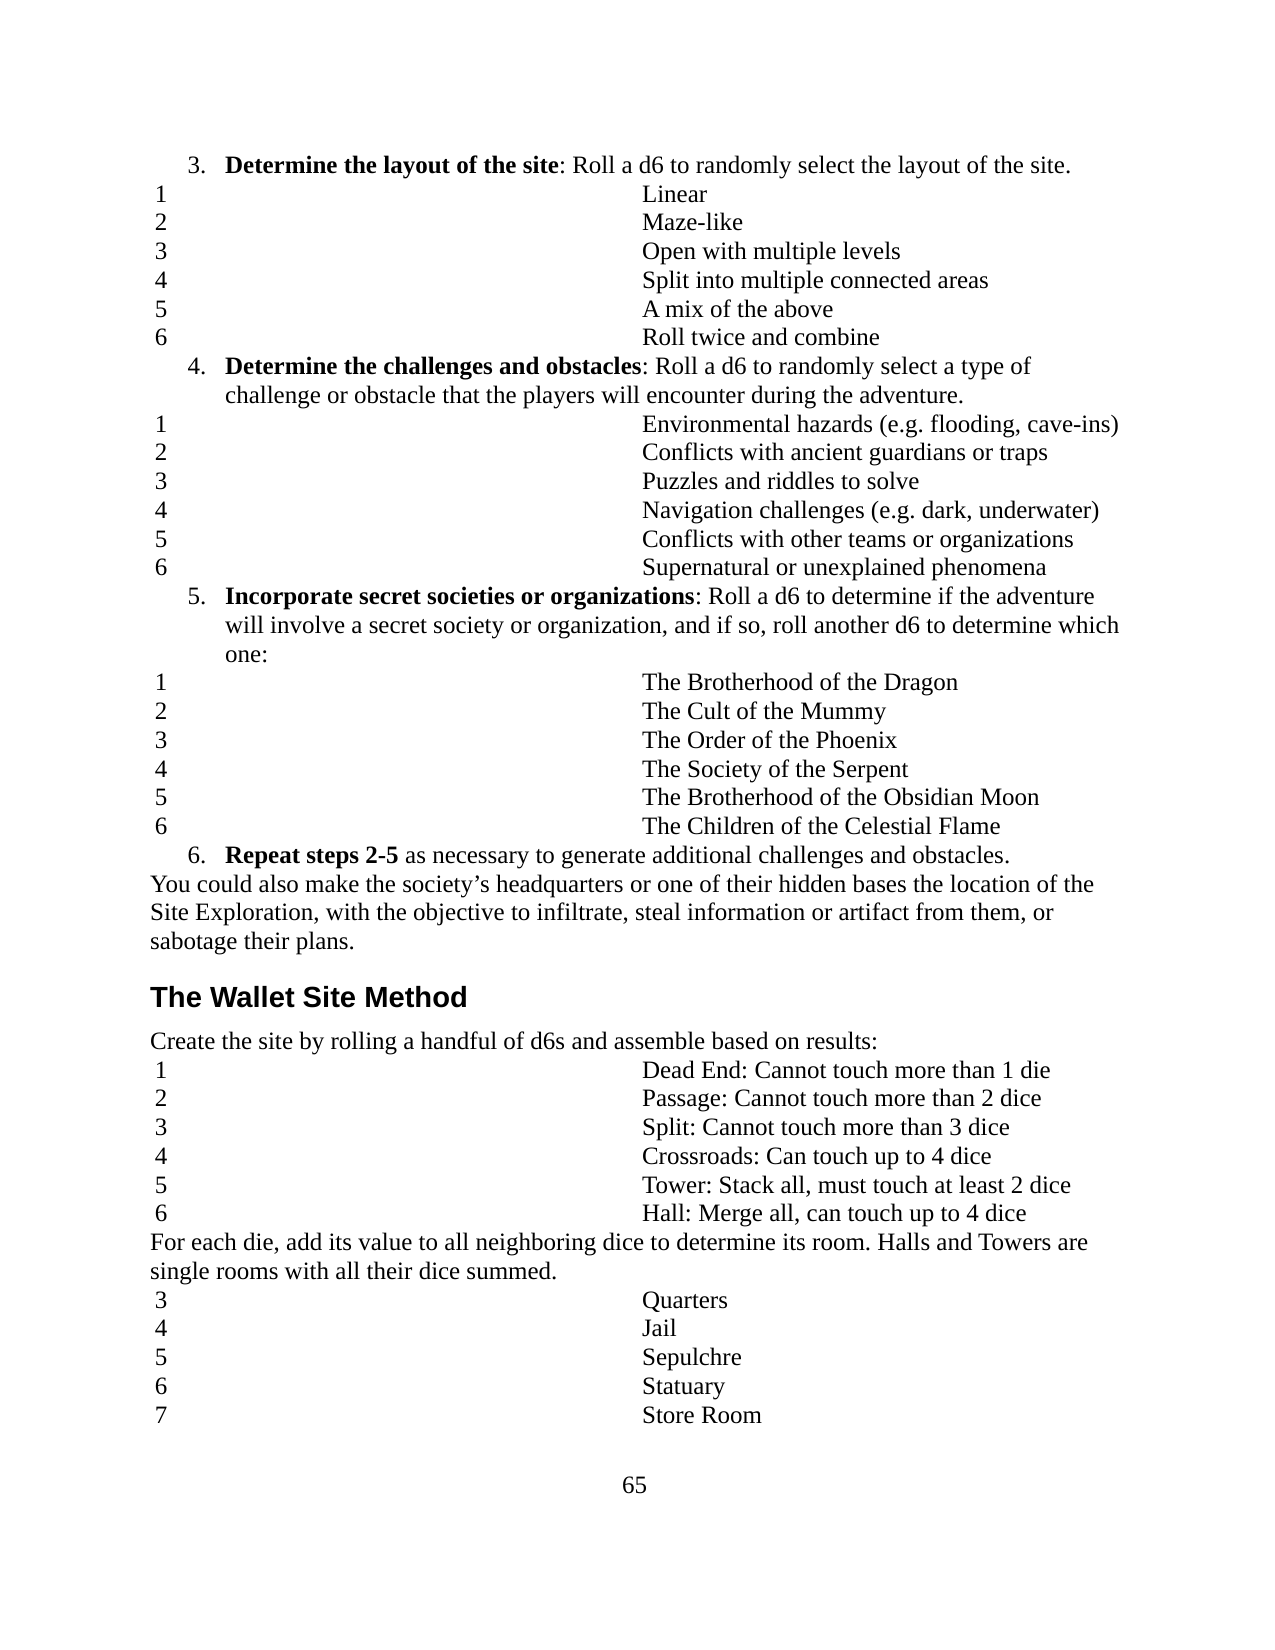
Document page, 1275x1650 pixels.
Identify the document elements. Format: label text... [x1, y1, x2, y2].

table_cell Conflicts with other teams or organizations [638, 524, 1125, 552]
table_cell Split: Cannot touch more than 3 dice [638, 1112, 1125, 1141]
list Determine the challenges and obstacles: Roll a d6 to randomly select a type of challenge or obstacle that the players will encounter during the adventure. [187, 351, 1125, 409]
table_cell Open with multiple levels [638, 236, 1125, 265]
table_header Quarters [638, 1285, 1125, 1313]
table_cell 4 [150, 1314, 637, 1342]
table_cell 5 [150, 294, 637, 322]
table_cell 6 [150, 553, 637, 581]
table_cell 4 [150, 265, 637, 294]
table_cell Statuary [638, 1371, 1125, 1400]
table_cell 4 [150, 754, 637, 782]
table_cell 6 [150, 1199, 637, 1227]
table_cell The Children of the Celestial Flame [638, 811, 1125, 840]
table_header Linear [638, 179, 1125, 207]
table_cell 2 [150, 696, 637, 725]
table_cell Crossroads: Can touch up to 4 dice [638, 1141, 1125, 1170]
table_cell The Brotherhood of the Obsidian Moon [638, 783, 1125, 811]
table_cell 4 [150, 1141, 637, 1170]
table_cell 5 [150, 1170, 637, 1198]
table_cell The Society of the Serpent [638, 754, 1125, 782]
text You could also make the society’s headquarters or one of their hidden bases the location of the Site Exploration, with the objective to infiltrate, steal information or artifact from them, or sabotage their plans. [150, 869, 1125, 955]
table_cell Store Room [638, 1400, 1125, 1428]
table_cell 6 [150, 323, 637, 351]
table_cell 5 [150, 783, 637, 811]
table_cell 4 [150, 495, 637, 524]
table_cell 2 [150, 438, 637, 466]
table_cell Conflicts with ancient guardians or traps [638, 438, 1125, 466]
table_header Environmental hazards (e.g. flooding, cave-ins) [638, 409, 1125, 437]
table_header 1 [150, 179, 637, 207]
table_cell Tower: Stack all, must touch at least 2 dice [638, 1170, 1125, 1198]
text Create the site by rolling a handful of d6s and assemble based on results: [150, 1026, 1125, 1055]
table_cell Maze-like [638, 208, 1125, 236]
table_cell 6 [150, 811, 637, 840]
table_header 1 [150, 1055, 637, 1083]
table_cell A mix of the above [638, 294, 1125, 322]
list Incorporate secret societies or organizations: Roll a d6 to determine if the adventure will involve a secret society or organization, and if so, roll another d6 to determine which one: [187, 581, 1125, 667]
table_cell 5 [150, 524, 637, 552]
subtitle The Wallet Site Method [150, 980, 1125, 1013]
table_cell 2 [150, 1084, 637, 1112]
text For each die, add its value to all neighboring dice to determine its room. Halls and Towers are single rooms with all their dice summed. [150, 1227, 1125, 1285]
table_header Dead End: Cannot touch more than 1 die [638, 1055, 1125, 1083]
table_cell Split into multiple connected areas [638, 265, 1125, 294]
table_header 1 [150, 668, 637, 696]
list Repeat steps 2-5 as necessary to generate additional challenges and obstacles. [187, 840, 1125, 869]
table_cell 3 [150, 725, 637, 754]
table_cell Puzzles and riddles to solve [638, 466, 1125, 495]
table_header 1 [150, 409, 637, 437]
table_cell The Order of the Phoenix [638, 725, 1125, 754]
table_cell Navigation challenges (e.g. dark, underwater) [638, 495, 1125, 524]
table_cell Hall: Merge all, can touch up to 4 dice [638, 1199, 1125, 1227]
table_cell 5 [150, 1342, 637, 1371]
table_cell 2 [150, 208, 637, 236]
table_cell Passage: Cannot touch more than 2 dice [638, 1084, 1125, 1112]
table_cell Jail [638, 1314, 1125, 1342]
table_cell 3 [150, 236, 637, 265]
table_cell Supernatural or unexplained phenomena [638, 553, 1125, 581]
table_cell The Cult of the Mummy [638, 696, 1125, 725]
table_cell 3 [150, 1112, 637, 1141]
table_cell 3 [150, 466, 637, 495]
list Determine the layout of the site: Roll a d6 to randomly select the layout of the site. [187, 150, 1125, 179]
table_cell Roll twice and combine [638, 323, 1125, 351]
table_header The Brotherhood of the Dragon [638, 668, 1125, 696]
table_header 3 [150, 1285, 637, 1313]
table_cell 6 [150, 1371, 637, 1400]
table_cell 7 [150, 1400, 637, 1428]
table_cell Sepulchre [638, 1342, 1125, 1371]
